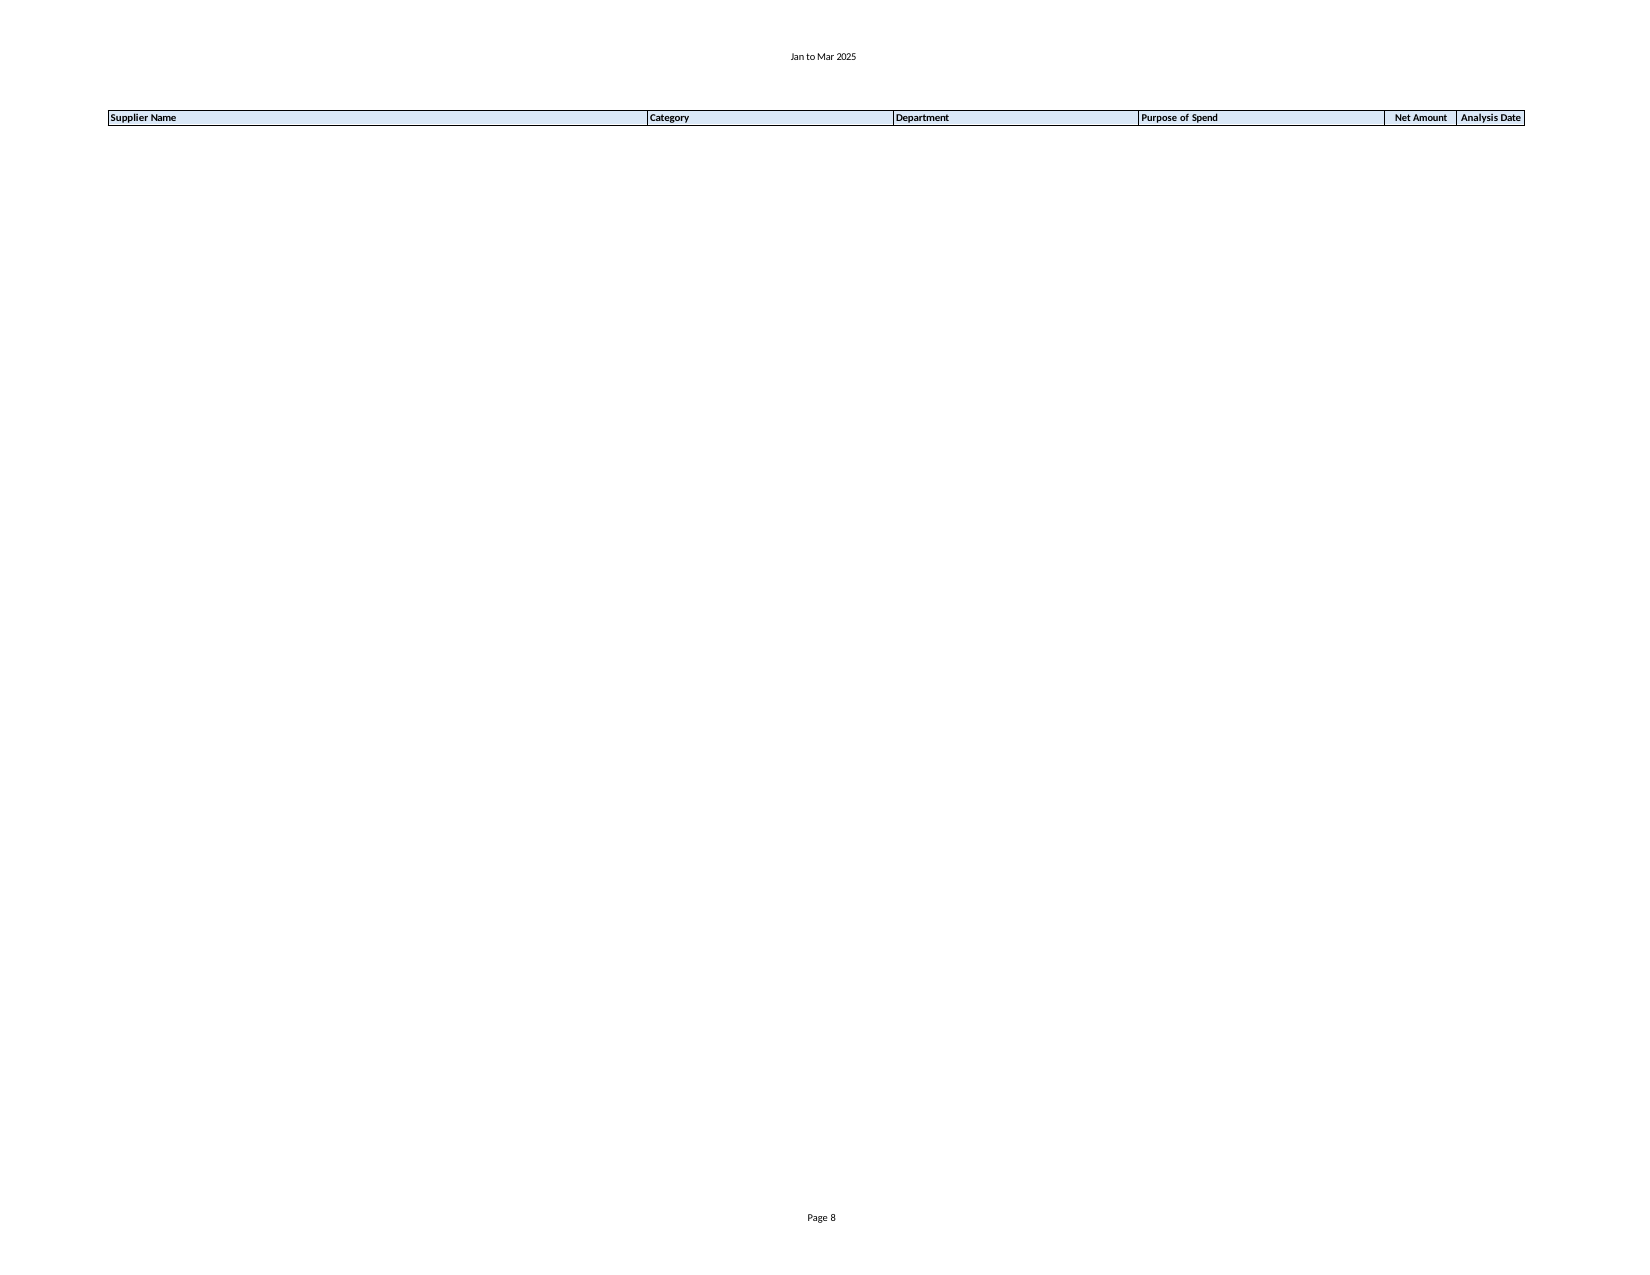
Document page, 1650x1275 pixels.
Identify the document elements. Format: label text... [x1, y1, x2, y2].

table_header Purpose of Spend [1139, 111, 1384, 124]
table_header Analysis Date [1457, 111, 1524, 124]
table_header Net Amount [1385, 111, 1456, 124]
table_header Category [648, 111, 893, 124]
table_header Department [894, 111, 1138, 124]
table_header Supplier Name [109, 111, 647, 124]
